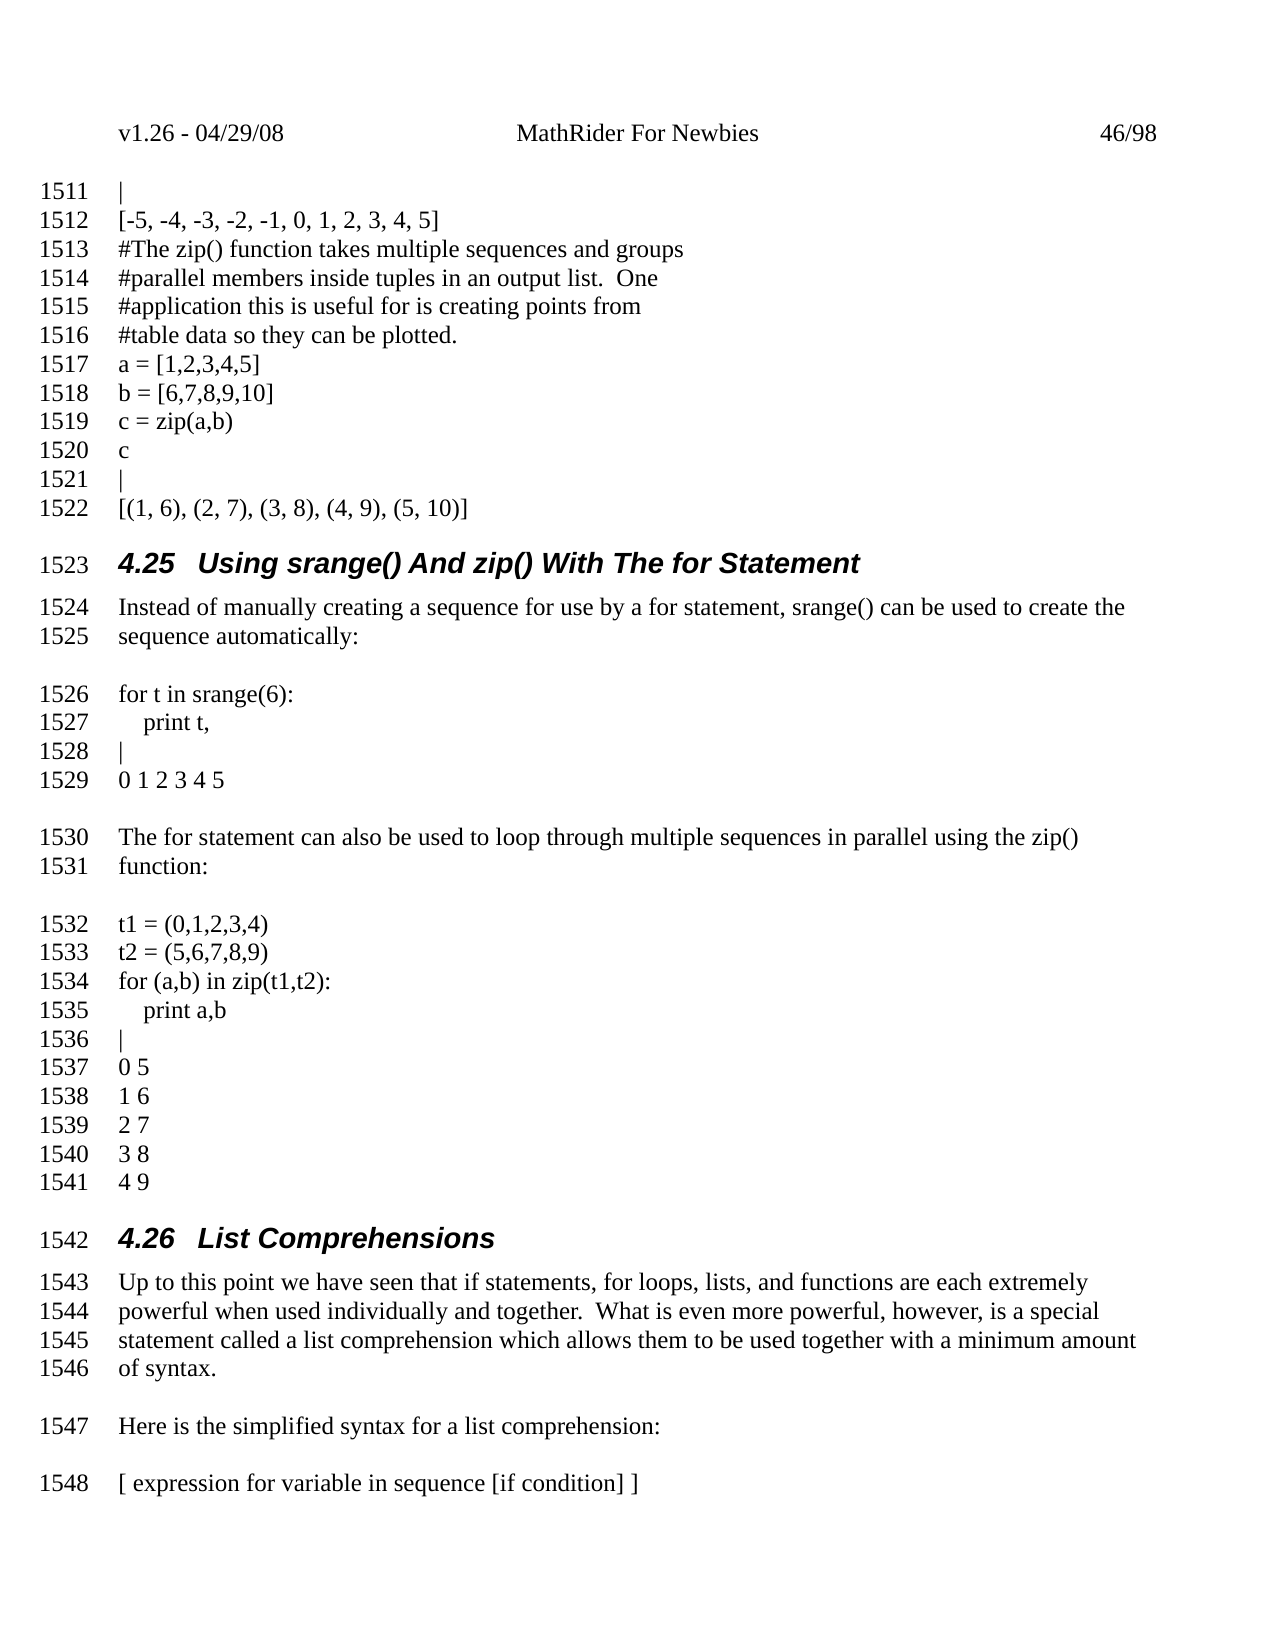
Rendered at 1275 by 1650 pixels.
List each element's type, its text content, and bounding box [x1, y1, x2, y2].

text 0 1 2 3 4 5 [118, 765, 1157, 794]
text #application this is useful for is creating points from [118, 291, 1157, 320]
text The for statement can also be used to loop through multiple sequences in parallel using the zip() function: [118, 822, 1157, 880]
text print t, [118, 707, 1157, 736]
text Up to this point we have seen that if statements, for loops, lists, and functions are each extremely powerful when used individually and together. What is even more powerful, however, is a special statement called a list comprehension which allows them to be used together with a minimum amount of syntax. [118, 1267, 1157, 1382]
text b = [6,7,8,9,10] [118, 378, 1157, 406]
text for (a,b) in zip(t1,t2): [118, 966, 1157, 995]
text 1 6 [118, 1081, 1157, 1110]
text 0 5 [118, 1052, 1157, 1081]
subtitle Using srange() And zip() With The for Statement [118, 546, 1157, 580]
text t1 = (0,1,2,3,4) [118, 909, 1157, 937]
text Instead of manually creating a sequence for use by a for statement, srange() can be used to create the sequence automatically: [118, 592, 1157, 650]
text 3 8 [118, 1139, 1157, 1167]
text c = zip(a,b) [118, 406, 1157, 435]
text 2 7 [118, 1110, 1157, 1139]
text | [118, 1024, 1157, 1052]
text | [118, 176, 1157, 205]
text | [118, 464, 1157, 493]
text [ expression for variable in sequence [if condition] ] [118, 1468, 1157, 1497]
text for t in srange(6): [118, 679, 1157, 707]
subtitle List Comprehensions [118, 1221, 1157, 1255]
text [(1, 6), (2, 7), (3, 8), (4, 9), (5, 10)] [118, 493, 1157, 521]
text t2 = (5,6,7,8,9) [118, 937, 1157, 966]
text #parallel members inside tuples in an output list. One [118, 263, 1157, 291]
text #The zip() function takes multiple sequences and groups [118, 234, 1157, 263]
text Here is the simplified syntax for a list comprehension: [118, 1411, 1157, 1440]
text [-5, -4, -3, -2, -1, 0, 1, 2, 3, 4, 5] [118, 205, 1157, 234]
text print a,b [118, 995, 1157, 1024]
text c [118, 435, 1157, 464]
text | [118, 736, 1157, 765]
text 4 9 [118, 1167, 1157, 1196]
text #table data so they can be plotted. [118, 320, 1157, 349]
text a = [1,2,3,4,5] [118, 349, 1157, 378]
